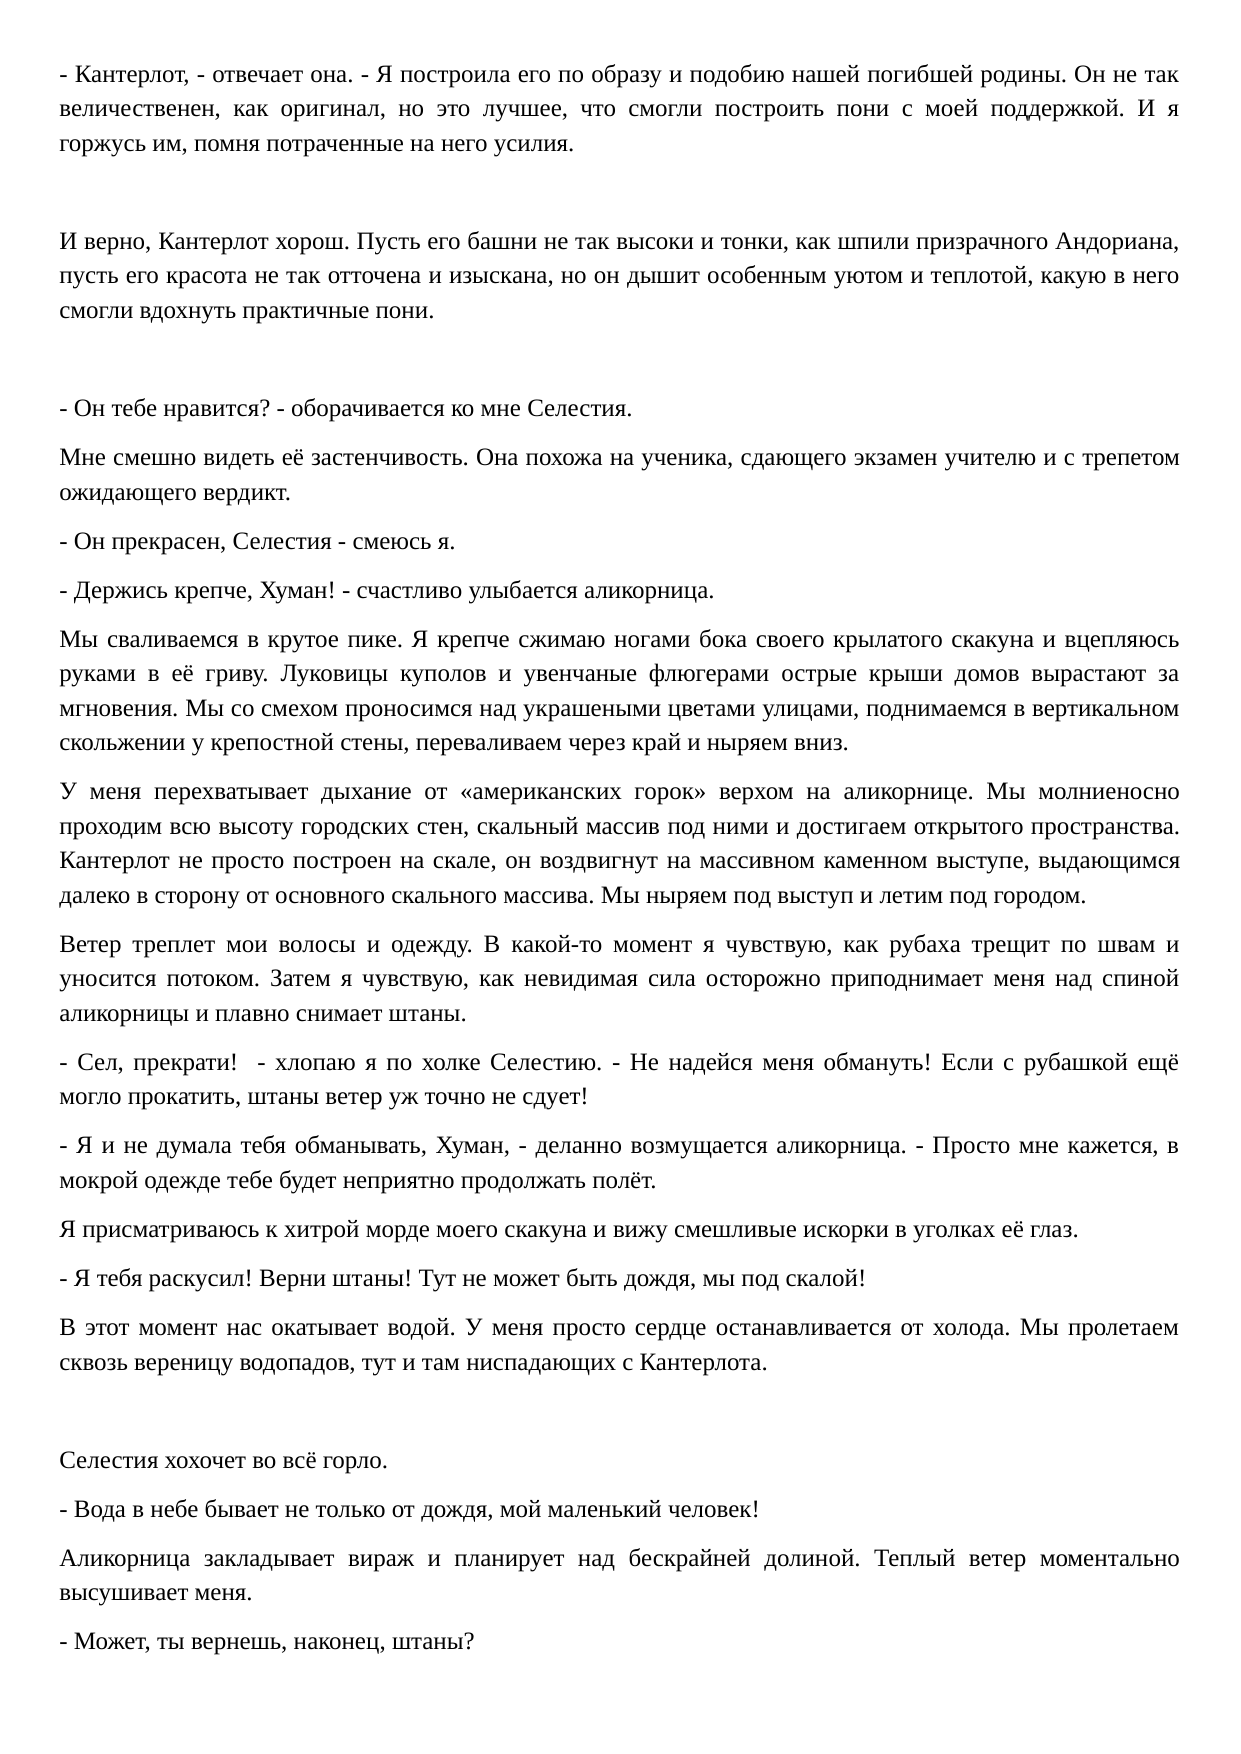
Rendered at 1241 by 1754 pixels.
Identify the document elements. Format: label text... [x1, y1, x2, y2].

text Мы сваливаемся в крутое пике. Я крепче сжимаю ногами бока своего крылатого скакуна и вцепляюсь руками в её гриву. Луковицы куполов и увенчаные флюгерами острые крыши домов вырастают за мгновения. Мы со смехом проносимся над украшеными цветами улицами, поднимаемся в вертикальном скольжении у крепостной стены, переваливаем через край и ныряем вниз. [59, 624, 1181, 756]
text - Я и не думала тебя обманывать, Хуман, - деланно возмущается аликорница. - Просто мне кажется, в мокрой одежде тебе будет неприятно продолжать полёт. [59, 1131, 1181, 1194]
text - Он тебе нравится? - оборачивается ко мне Селестия. [59, 393, 1181, 422]
text Я присматриваюсь к хитрой морде моего скакуна и вижу смешливые искорки в уголках её глаз. [59, 1214, 1181, 1243]
text - Может, ты вернешь, наконец, штаны? [59, 1626, 1181, 1655]
text Ветер треплет мои волосы и одежду. В какой-то момент я чувствую, как рубаха трещит по швам и уносится потоком. Затем я чувствую, как невидимая сила осторожно приподнимает меня над спиной аликорницы и плавно снимает штаны. [59, 929, 1181, 1027]
text Аликорница закладывает вираж и планирует над бескрайней долиной. Теплый ветер моментально высушивает меня. [59, 1543, 1181, 1606]
text - Сел, прекрати! - хлопаю я по холке Селестию. - Не надейся меня обмануть! Если с рубашкой ещё могло прокатить, штаны ветер уж точно не сдует! [59, 1047, 1181, 1110]
text - Он прекрасен, Селестия - смеюсь я. [59, 526, 1181, 554]
text - Держись крепче, Хуман! - счастливо улыбается аликорница. [59, 575, 1181, 604]
text И верно, Кантерлот хорош. Пусть его башни не так высоки и тонки, как шпили призрачного Андориана, пусть его красота не так отточена и изыскана, но он дышит особенным уютом и теплотой, какую в него смогли вдохнуть практичные пони. [59, 226, 1181, 324]
text У меня перехватывает дыхание от «американских горок» верхом на аликорнице. Мы молниеносно проходим всю высоту городских стен, скальный массив под ними и достигаем открытого пространства. Кантерлот не просто построен на скале, он воздвигнут на массивном каменном выступе, выдающимся далеко в сторону от основного скального массива. Мы ныряем под выступ и летим под городом. [59, 776, 1181, 909]
text - Вода в небе бывает не только от дождя, мой маленький человек! [59, 1494, 1181, 1523]
text - Я тебя раскусил! Верни штаны! Тут не может быть дождя, мы под скалой! [59, 1263, 1181, 1292]
text В этот момент нас окатывает водой. У меня просто сердце останавливается от холода. Мы пролетаем сквозь вереницу водопадов, тут и там ниспадающих с Кантерлота. [59, 1312, 1181, 1375]
text Мне смешно видеть её застенчивость. Она похожа на ученика, сдающего экзамен учителю и с трепетом ожидающего вердикт. [59, 442, 1181, 506]
text Селестия хохочет во всё горло. [59, 1445, 1181, 1473]
text - Кантерлот, - отвечает она. - Я построила его по образу и подобию нашей погибшей родины. Он не так величественен, как оригинал, но это лучшее, что смогли построить пони с моей поддержкой. И я горжусь им, помня потраченные на него усилия. [59, 59, 1181, 157]
